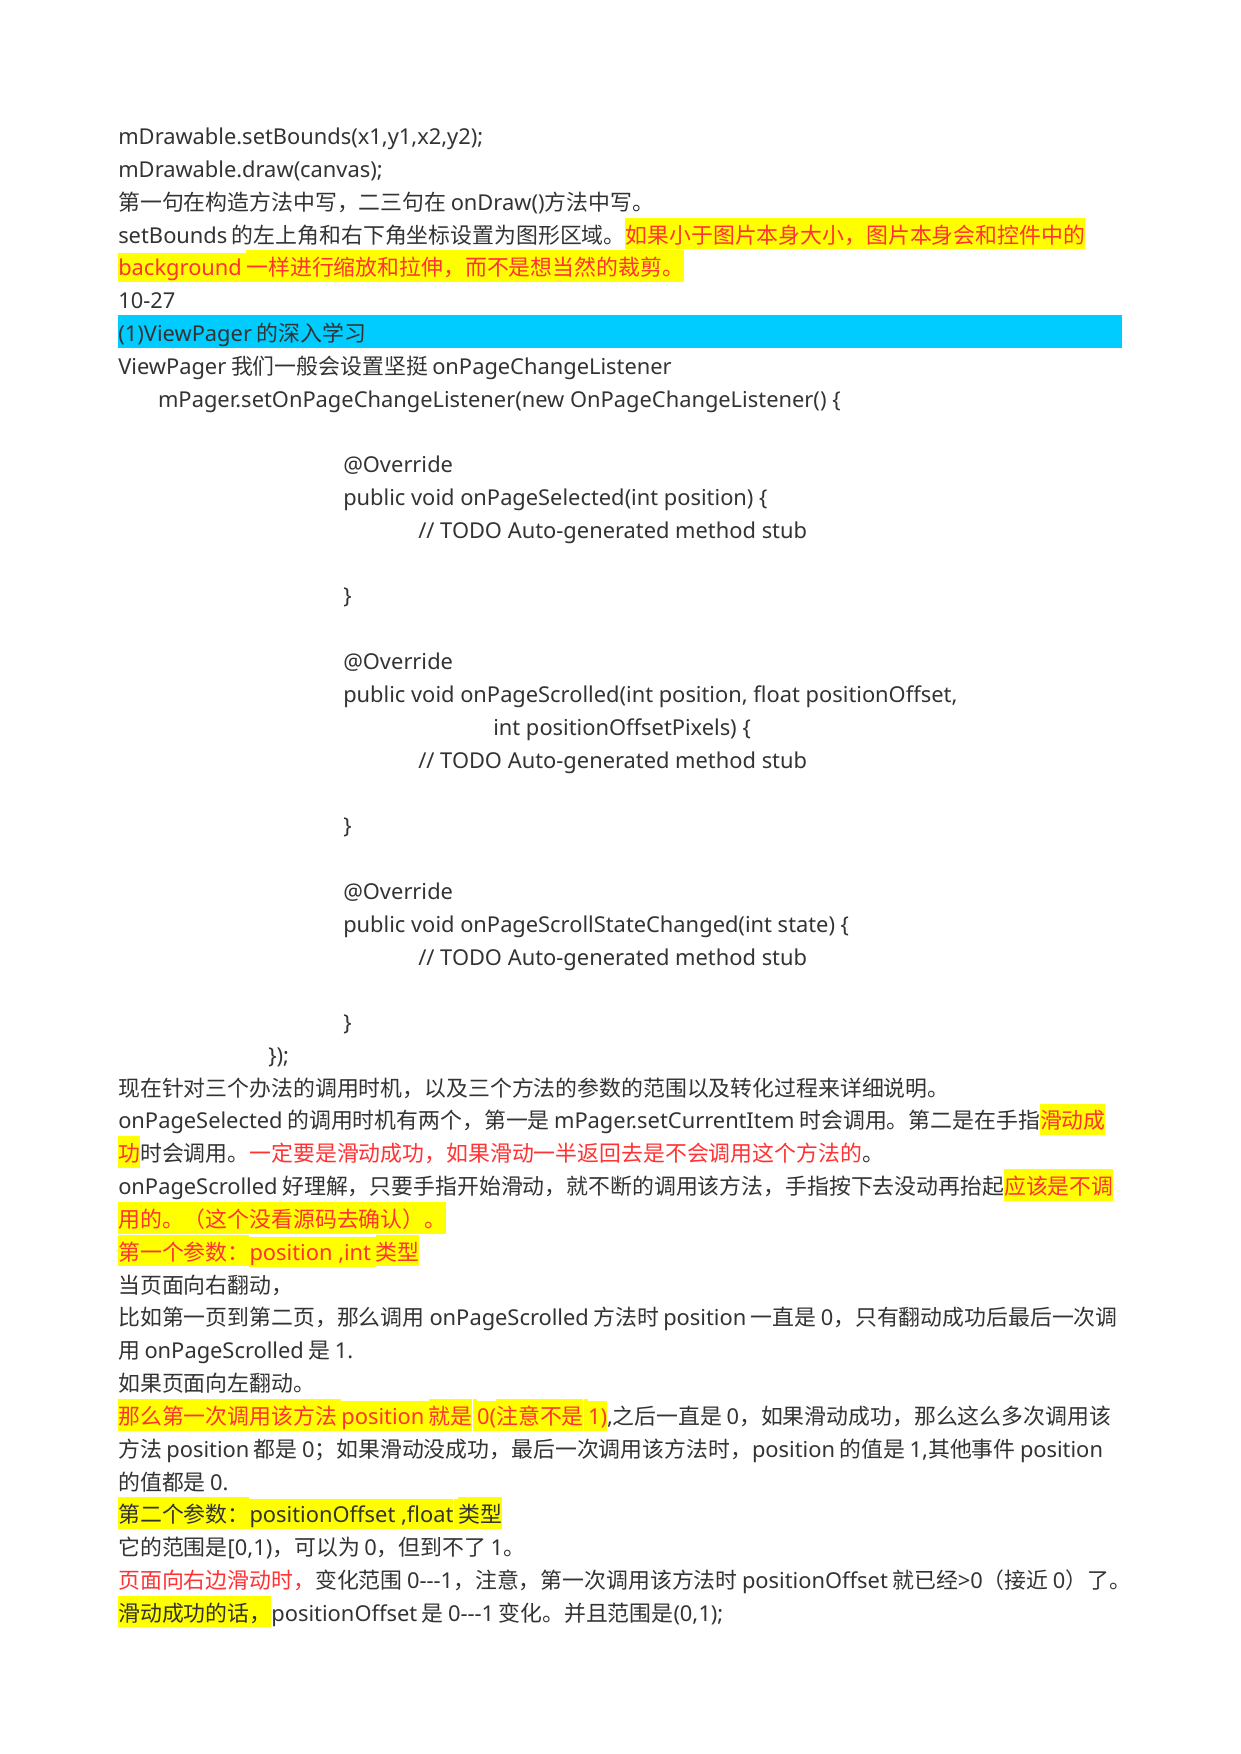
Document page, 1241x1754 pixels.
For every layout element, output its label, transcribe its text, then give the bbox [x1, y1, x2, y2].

text @Override [118, 643, 1122, 676]
text // TODO Auto-generated method stub [118, 512, 1122, 545]
text 当页面向右翻动， [118, 1267, 1122, 1299]
text // TODO Auto-generated method stub [118, 742, 1122, 774]
text 页面向右边滑动时，变化范围0---1，注意，第一次调用该方法时positionOffset就已经>0（接近0）了。 [118, 1562, 1122, 1595]
text 现在针对三个办法的调用时机，以及三个方法的参数的范围以及转化过程来详细说明。 [118, 1070, 1122, 1102]
text 那么第一次调用该方法position就是0(注意不是1),之后一直是0，如果滑动成功，那么这么多次调用该方法position都是0；如果滑动没成功，最后一次调用该方法时，position的值是1,其他事件position的值都是0. [118, 1398, 1122, 1496]
text } [118, 807, 1122, 840]
text 滑动成功的话，positionOffset是0---1变化。并且范围是(0,1); [118, 1595, 1122, 1627]
text mPager.setOnPageChangeListener(new OnPageChangeListener() { [118, 381, 1122, 413]
text setBounds的左上角和右下角坐标设置为图形区域。如果小于图片本身大小，图片本身会和控件中的background一样进行缩放和拉伸，而不是想当然的裁剪。 [118, 217, 1122, 282]
text } [118, 1004, 1122, 1037]
text @Override [118, 446, 1122, 479]
text mDrawable.setBounds(x1,y1,x2,y2); [118, 118, 1122, 151]
text public void onPageScrollStateChanged(int state) { [118, 906, 1122, 938]
text }); [118, 1037, 1122, 1070]
text ViewPager我们一般会设置坚挺onPageChangeListener [118, 348, 1122, 381]
text public void onPageSelected(int position) { [118, 479, 1122, 512]
text public void onPageScrolled(int position, float positionOffset, [118, 676, 1122, 709]
text (1)ViewPager的深入学习 [118, 315, 1122, 348]
text 10-27 [118, 282, 1122, 315]
text mDrawable.draw(canvas); [118, 151, 1122, 184]
text 第一个参数：position ,int类型 [118, 1234, 1122, 1267]
text onPageScrolled好理解，只要手指开始滑动，就不断的调用该方法，手指按下去没动再抬起应该是不调用的。（这个没看源码去确认）。 [118, 1168, 1122, 1234]
text // TODO Auto-generated method stub [118, 938, 1122, 971]
text 比如第一页到第二页，那么调用 onPageScrolled方法时position一直是0，只有翻动成功后最后一次调用onPageScrolled是1. [118, 1299, 1122, 1365]
text } [118, 577, 1122, 610]
text 如果页面向左翻动。 [118, 1365, 1122, 1398]
text 第一句在构造方法中写，二三句在onDraw()方法中写。 [118, 184, 1122, 217]
text int positionOffsetPixels) { [118, 709, 1122, 742]
text 它的范围是[0,1)，可以为0，但到不了1。 [118, 1529, 1122, 1562]
text @Override [118, 873, 1122, 906]
text onPageSelected的调用时机有两个，第一是mPager.setCurrentItem时会调用。第二是在手指滑动成功时会调用。一定要是滑动成功，如果滑动一半返回去是不会调用这个方法的。 [118, 1102, 1122, 1168]
text 第二个参数：positionOffset ,float类型 [118, 1496, 1122, 1529]
